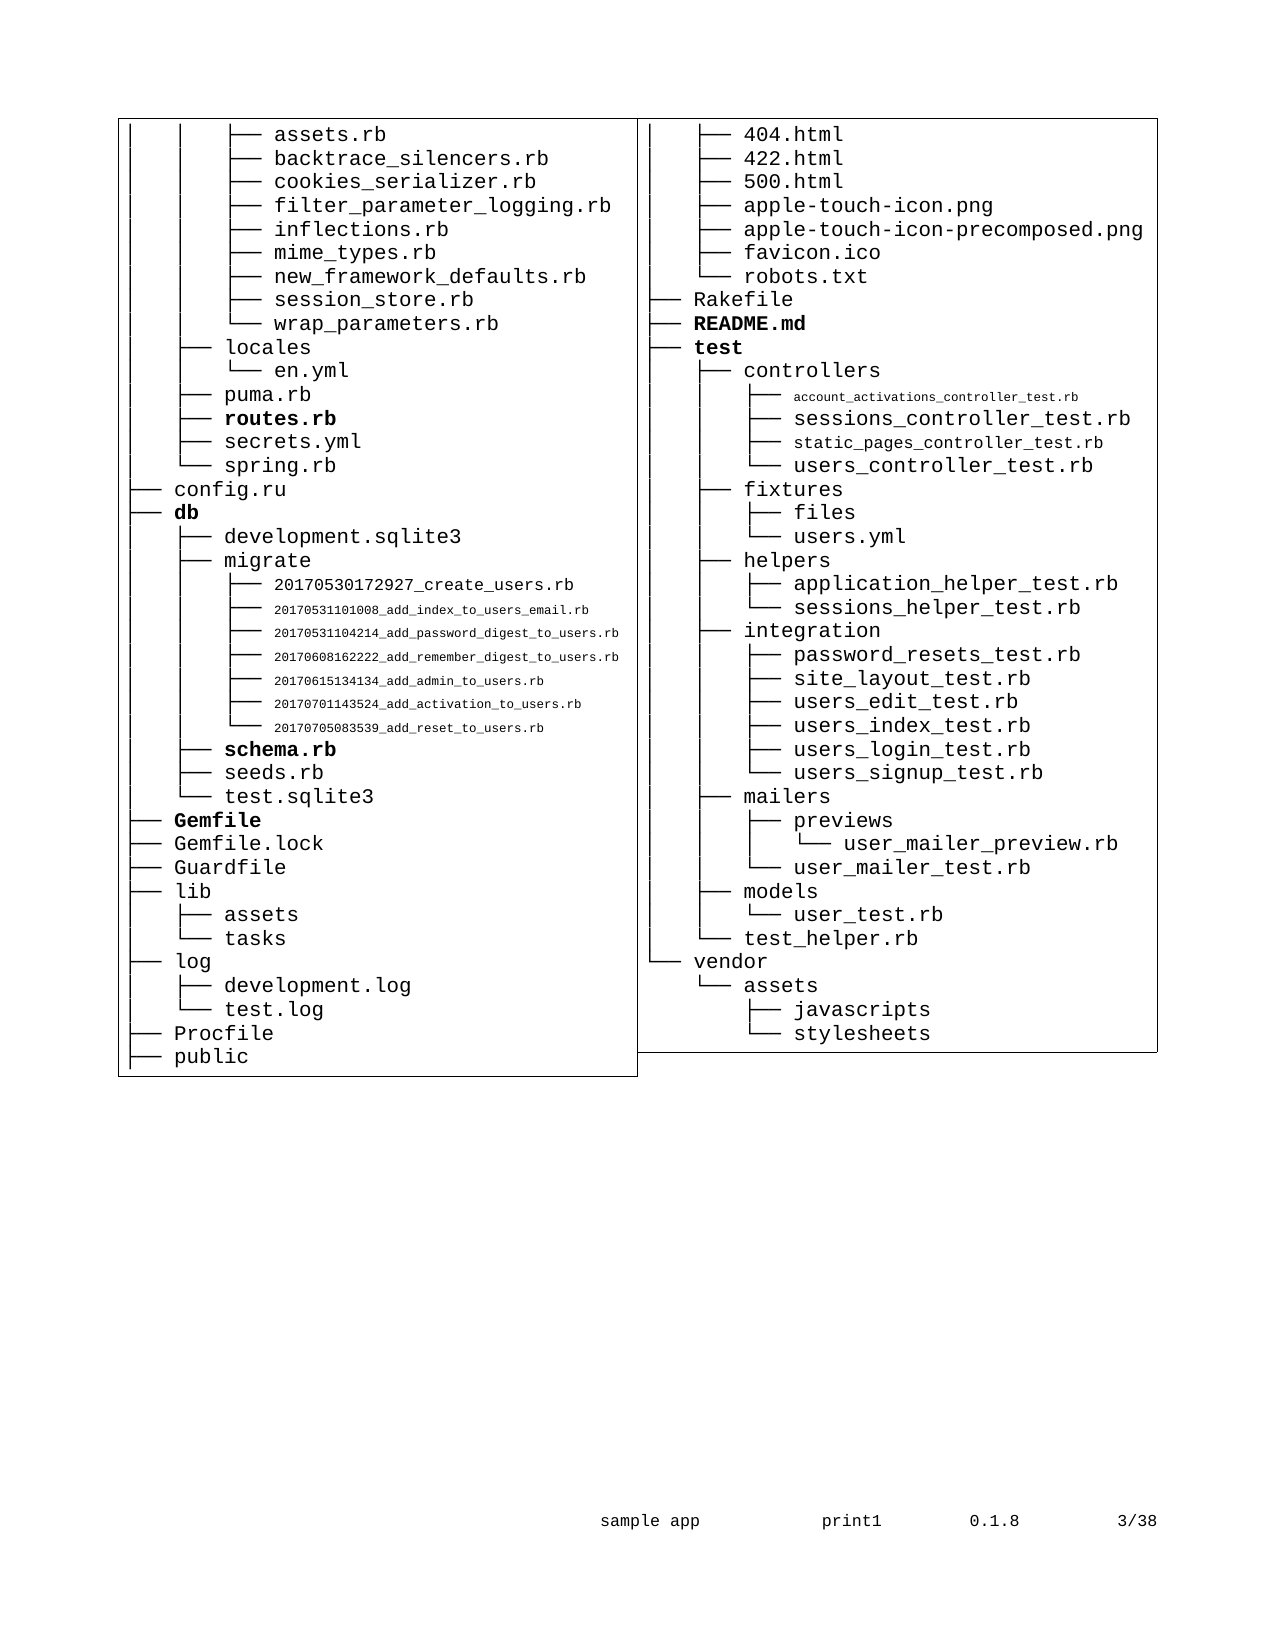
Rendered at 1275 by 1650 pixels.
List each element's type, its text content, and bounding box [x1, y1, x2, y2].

table_header │ │ ├── assets.rb │ │ ├── backtrace_silencers.rb │ │ ├── cookies_serializer.rb │ │ ├── filter_parameter_logging.rb │ │ ├── inflections.rb │ │ ├── mime_types.rb │ │ ├── new_framework_defaults.rb │ │ ├── session_store.rb │ │ └── wrap_parameters.rb │ ├── locales │ │ └── en.yml │ ├── puma.rb │ ├── routes.rb │ ├── secrets.yml │ └── spring.rb ├── config.ru ├── db │ ├── development.sqlite3 │ ├── migrate │ │ ├── 20170530172927_create_users.rb │ │ ├── 20170531101008_add_index_to_users_email.rb │ │ ├── 20170531104214_add_password_digest_to_users.rb │ │ ├── 20170608162222_add_remember_digest_to_users.rb │ │ ├── 20170615134134_add_admin_to_users.rb │ │ ├── 20170701143524_add_activation_to_users.rb │ │ └── 20170705083539_add_reset_to_users.rb │ ├── schema.rb │ ├── seeds.rb │ └── test.sqlite3 ├── Gemfile ├── Gemfile.lock ├── Guardfile ├── lib │ ├── assets │ └── tasks ├── log │ ├── development.log │ └── test.log ├── Procfile ├── public [119, 119, 637, 1076]
table_header │ ├── 404.html │ ├── 422.html │ ├── 500.html │ ├── apple-touch-icon.png │ ├── apple-touch-icon-precomposed.png │ ├── favicon.ico │ └── robots.txt ├── Rakefile ├── README.md ├── test │ ├── controllers │ │ ├── account_activations_controller_test.rb │ │ ├── sessions_controller_test.rb │ │ ├── static_pages_controller_test.rb │ │ └── users_controller_test.rb │ ├── fixtures │ │ ├── files │ │ └── users.yml │ ├── helpers │ │ ├── application_helper_test.rb │ │ └── sessions_helper_test.rb │ ├── integration │ │ ├── password_resets_test.rb │ │ ├── site_layout_test.rb │ │ ├── users_edit_test.rb │ │ ├── users_index_test.rb │ │ ├── users_login_test.rb │ │ └── users_signup_test.rb │ ├── mailers │ │ ├── previews │ │ │ └── user_mailer_preview.rb │ │ └── user_mailer_test.rb │ ├── models │ │ └── user_test.rb │ └── test_helper.rb └── vendor └── assets ├── javascripts └── stylesheets [638, 119, 1157, 1052]
